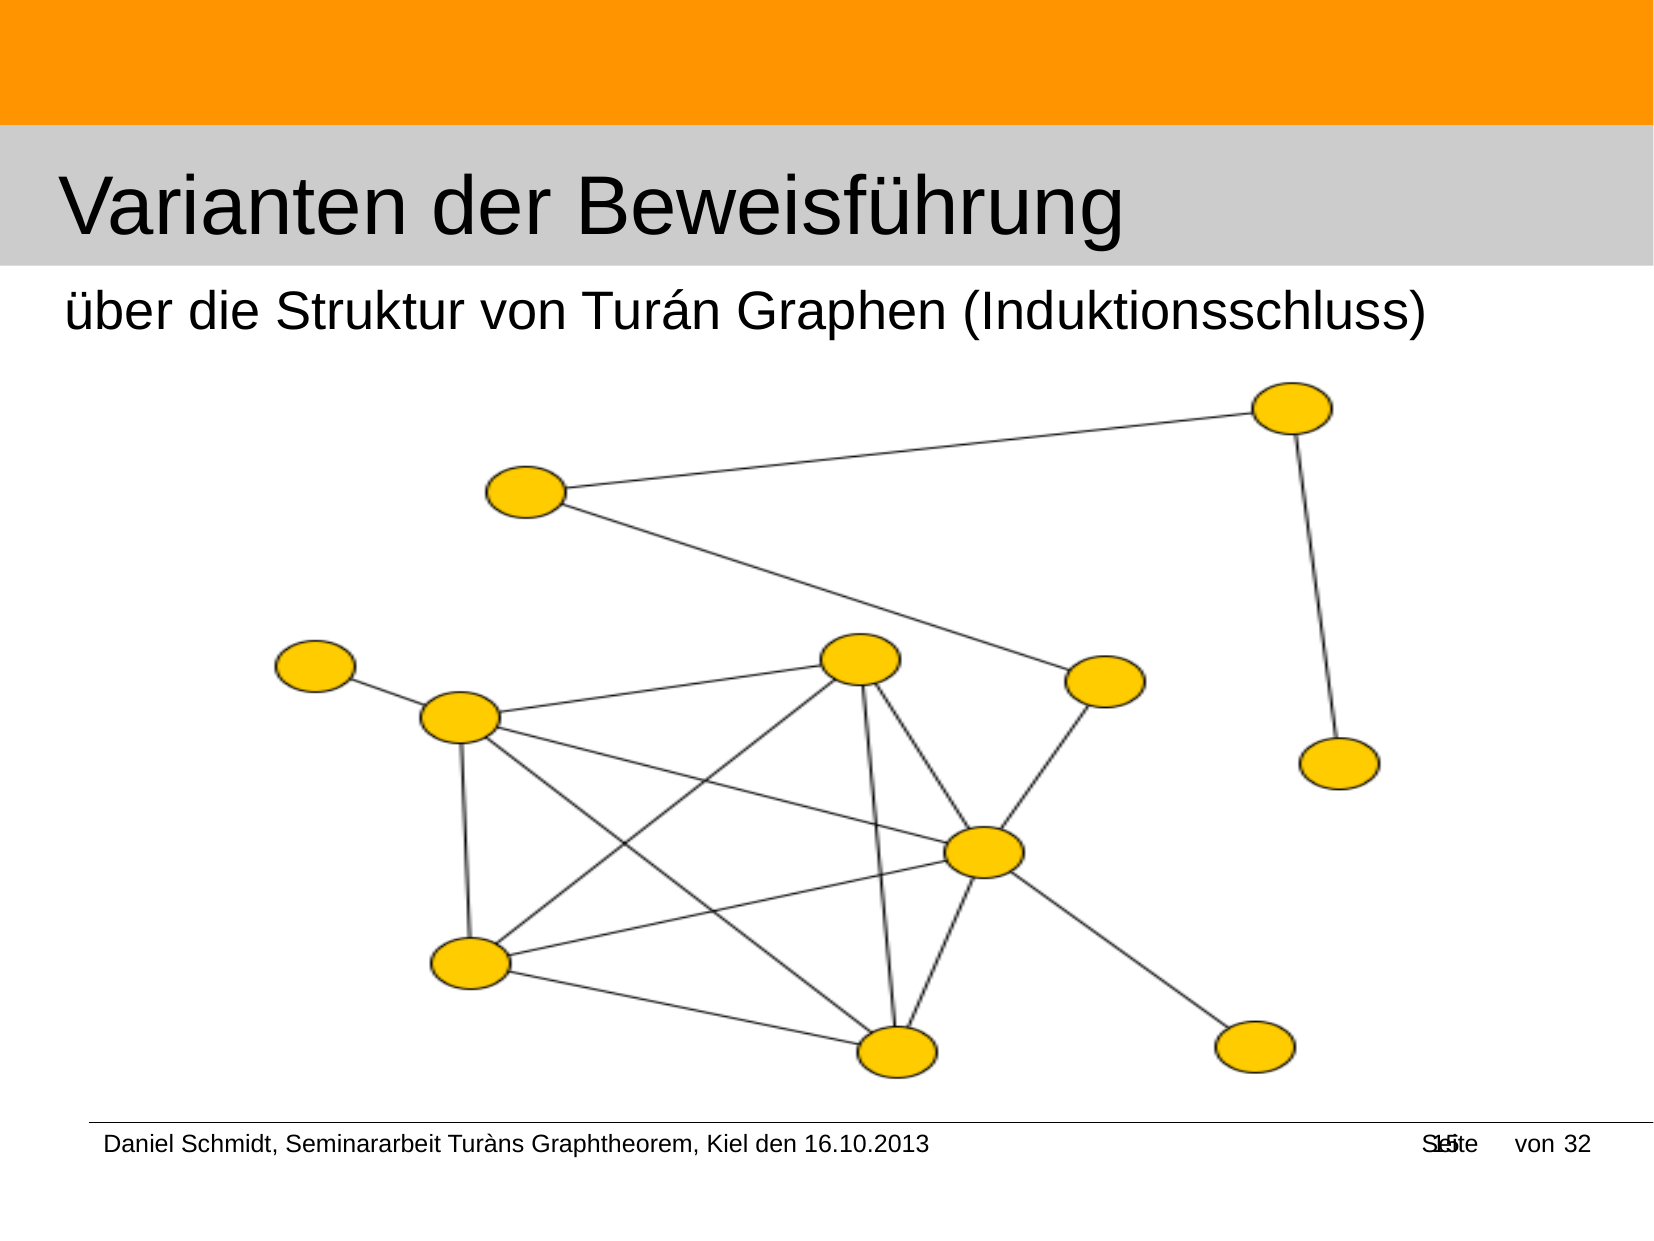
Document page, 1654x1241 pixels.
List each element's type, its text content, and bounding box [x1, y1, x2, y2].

text_box [1416, 1122, 1549, 1165]
title über die Struktur von Turán Graphen (Induktionsschluss) [56, 238, 1571, 349]
text_box 32 [1549, 1121, 1654, 1193]
title Varianten der Beweisführung [50, 143, 1359, 260]
text_box Seite [1406, 1122, 1416, 1165]
picture [236, 357, 1418, 1104]
text_box Daniel Schmidt, Seminararbeit Turàns Graphtheorem, Kiel den 16.10.2013 [88, 1122, 975, 1165]
